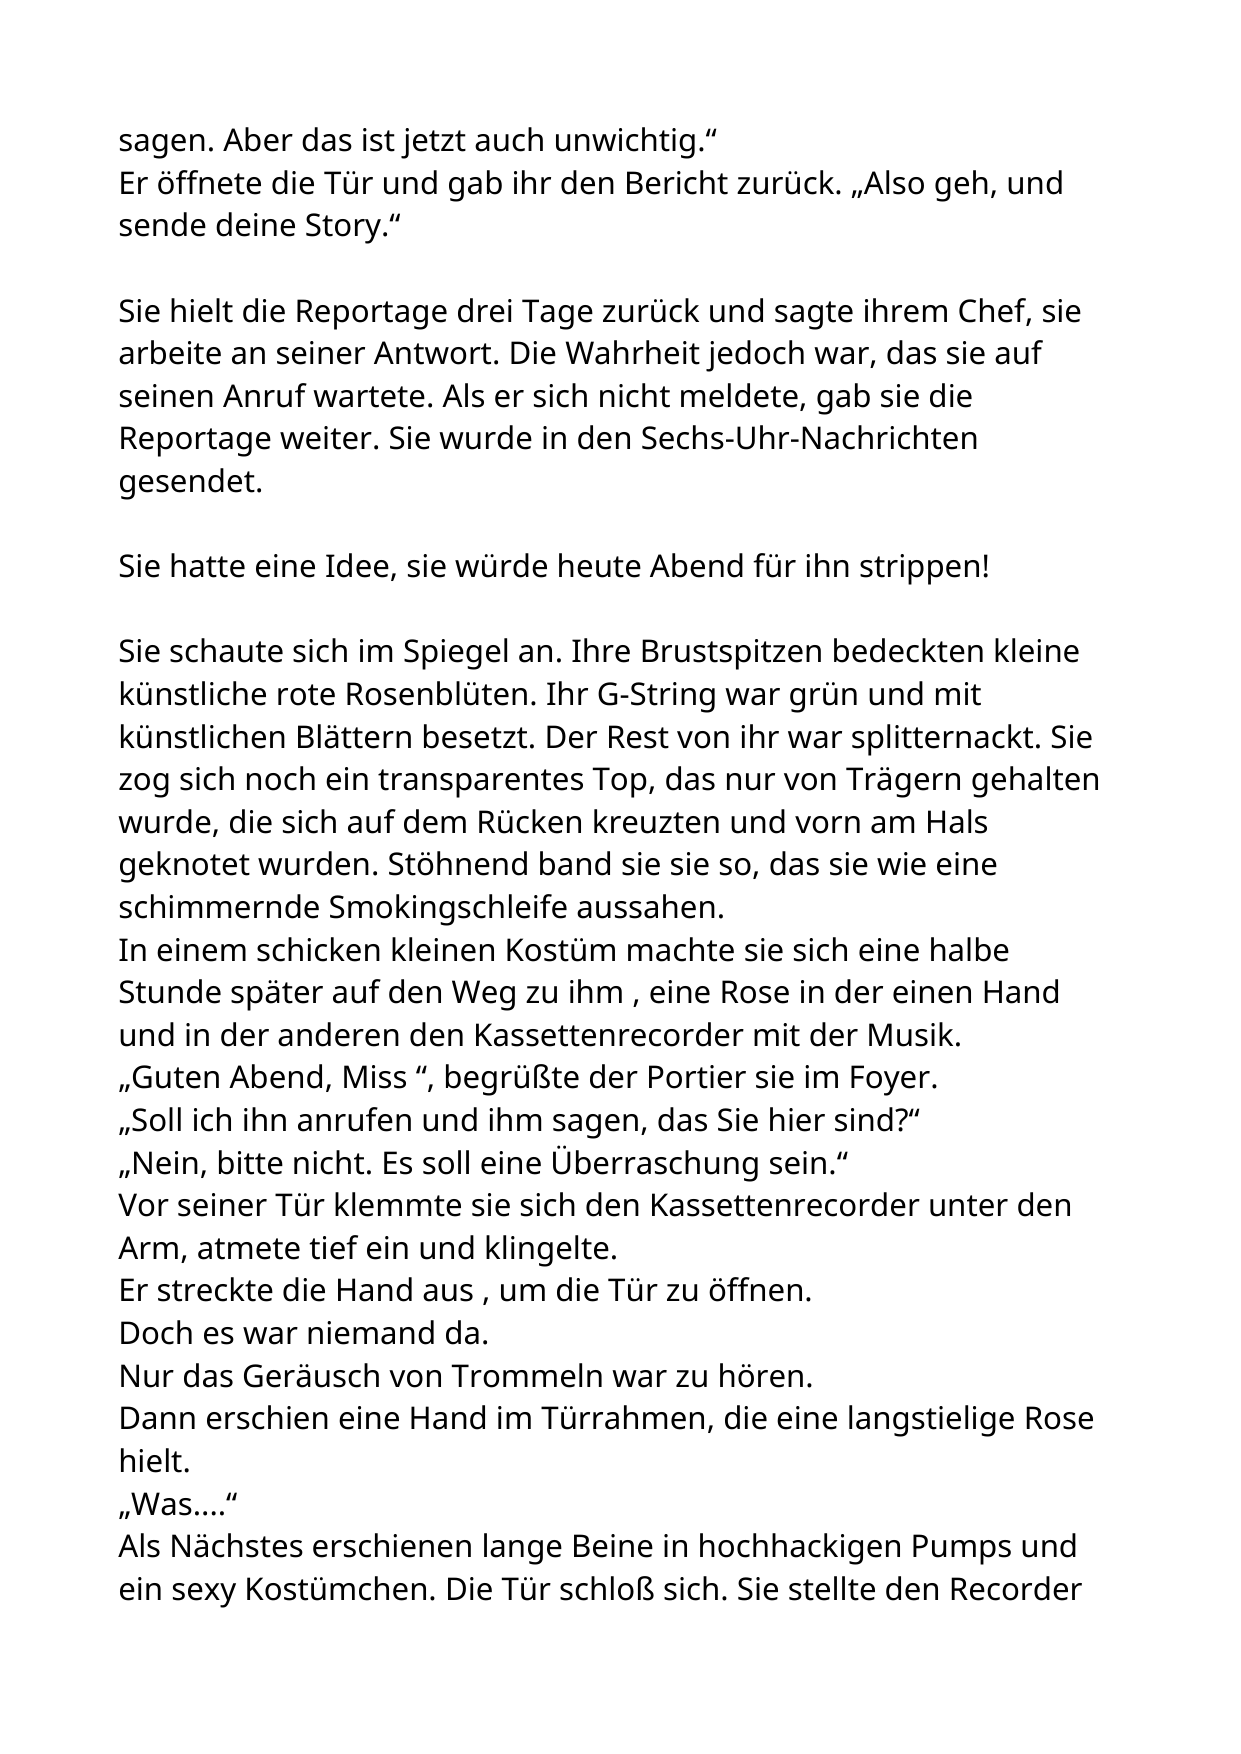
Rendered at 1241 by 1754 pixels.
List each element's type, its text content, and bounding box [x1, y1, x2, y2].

text Vor seiner Tür klemmte sie sich den Kassettenrecorder unter den Arm, atmete tief ein und klingelte. [118, 1183, 1122, 1268]
text Sie schaute sich im Spiegel an. Ihre Brustspitzen bedeckten kleine künstliche rote Rosenblüten. Ihr G-String war grün und mit künstlichen Blättern besetzt. Der Rest von ihr war splitternackt. Sie zog sich noch ein transparentes Top, das nur von Trägern gehalten wurde, die sich auf dem Rücken kreuzten und vorn am Hals geknotet wurden. Stöhnend band sie sie so, das sie wie eine schimmernde Smokingschleife aussahen. [118, 629, 1122, 928]
text Er streckte die Hand aus , um die Tür zu öffnen. [118, 1268, 1122, 1311]
text Als Nächstes erschienen lange Beine in hochhackigen Pumps und ein sexy Kostümchen. Die Tür schloß sich. Sie stellte den Recorder [118, 1524, 1122, 1609]
text „Nein, bitte nicht. Es soll eine Überraschung sein.“ [118, 1141, 1122, 1183]
text „Was....“ [118, 1481, 1122, 1524]
text sagen. Aber das ist jetzt auch unwichtig.“ [118, 118, 1122, 161]
text Sie hielt die Reportage drei Tage zurück und sagte ihrem Chef, sie arbeite an seiner Antwort. Die Wahrheit jedoch war, das sie auf seinen Anruf wartete. Als er sich nicht meldete, gab sie die Reportage weiter. Sie wurde in den Sechs-Uhr-Nachrichten gesendet. [118, 288, 1122, 502]
text Dann erschien eine Hand im Türrahmen, die eine langstielige Rose hielt. [118, 1396, 1122, 1481]
text In einem schicken kleinen Kostüm machte sie sich eine halbe Stunde später auf den Weg zu ihm , eine Rose in der einen Hand und in der anderen den Kassettenrecorder mit der Musik. [118, 928, 1122, 1055]
text Sie hatte eine Idee, sie würde heute Abend für ihn strippen! [118, 544, 1122, 587]
text „Guten Abend, Miss “, begrüßte der Portier sie im Foyer. [118, 1055, 1122, 1098]
text „Soll ich ihn anrufen und ihm sagen, das Sie hier sind?“ [118, 1098, 1122, 1141]
text Er öffnete die Tür und gab ihr den Bericht zurück. „Also geh, und sende deine Story.“ [118, 161, 1122, 246]
text Nur das Geräusch von Trommeln war zu hören. [118, 1354, 1122, 1396]
text Doch es war niemand da. [118, 1311, 1122, 1354]
